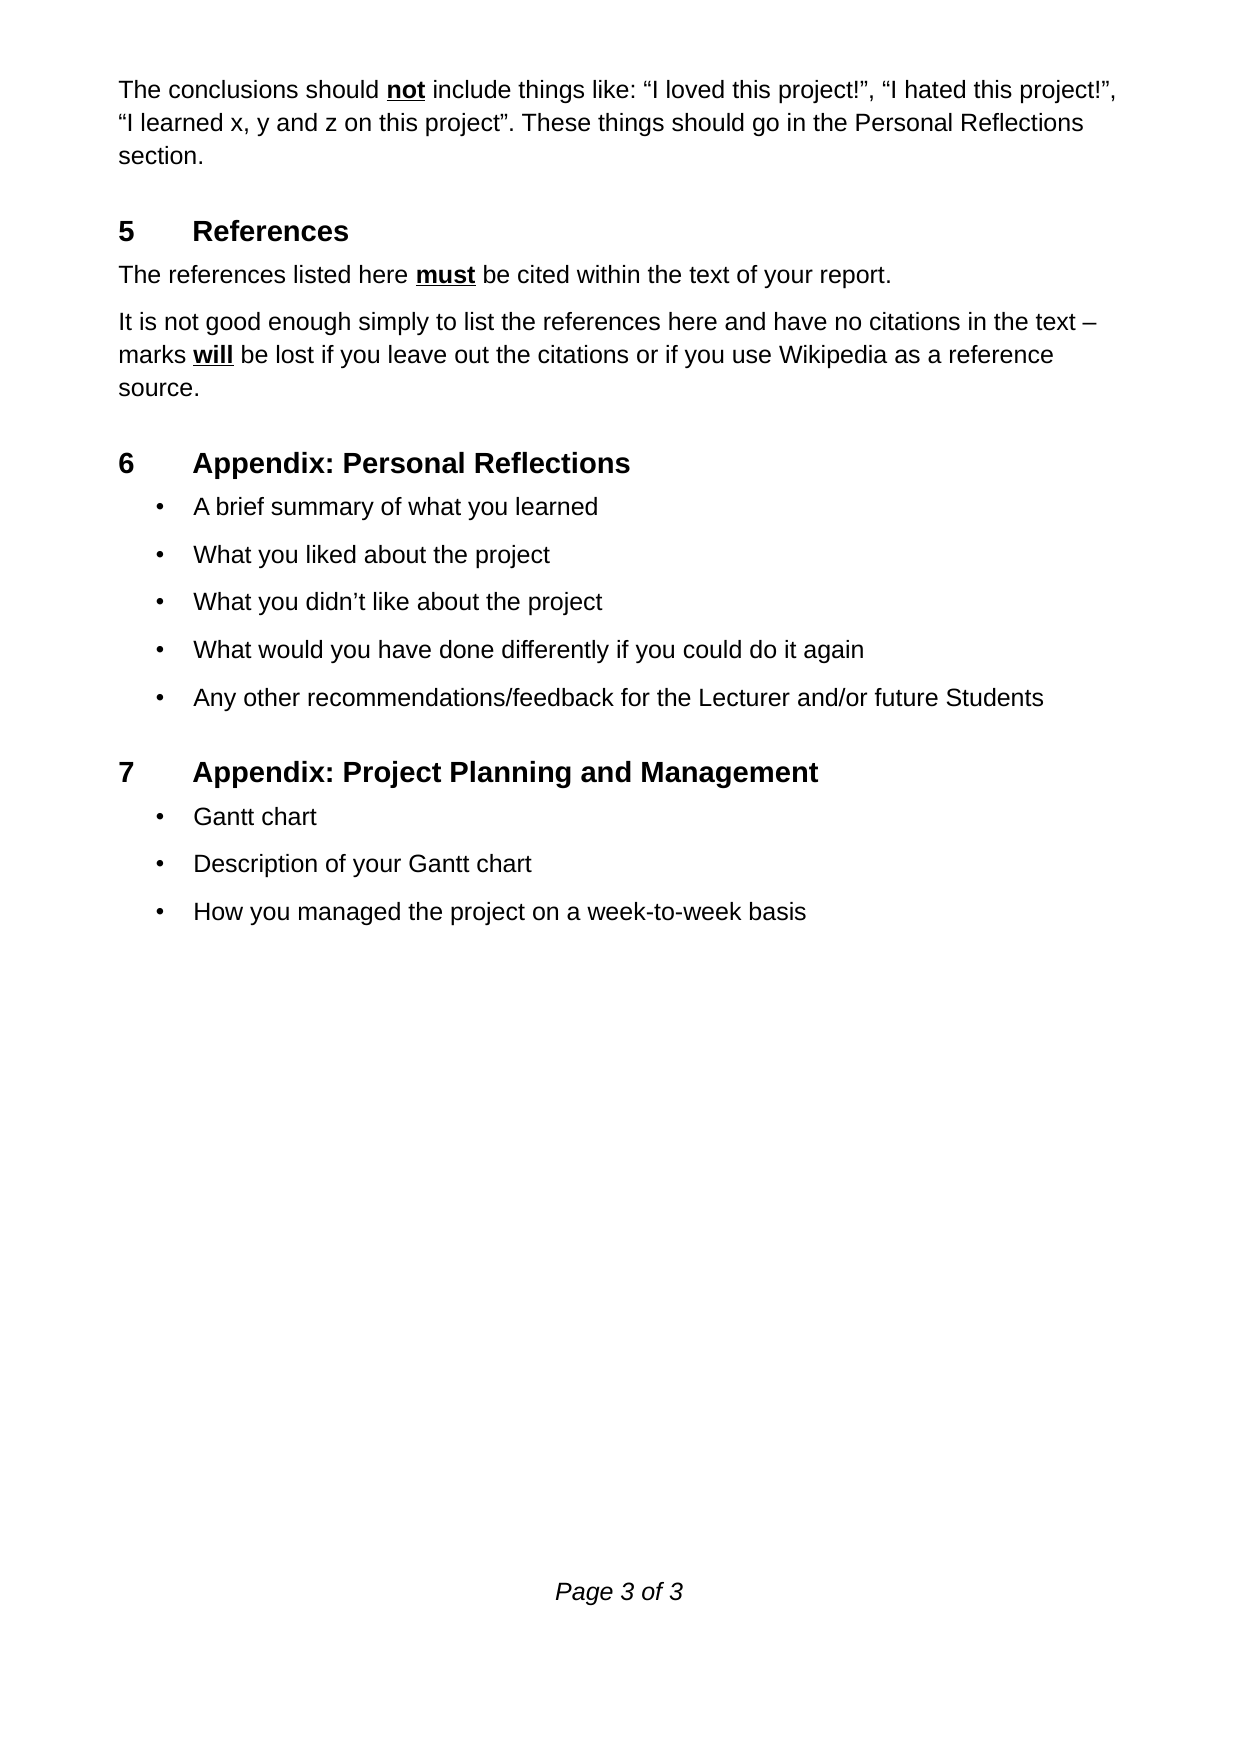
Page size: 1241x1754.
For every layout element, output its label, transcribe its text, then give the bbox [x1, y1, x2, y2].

list What you liked about the project [156, 540, 1122, 568]
list A brief summary of what you learned [156, 492, 1122, 521]
text It is not good enough simply to list the references here and have no citations in the text – marks will be lost if you leave out the citations or if you use Wikipedia as a reference source. [118, 307, 1122, 402]
list What you didn’t like about the project [156, 587, 1122, 616]
list Description of your Gantt chart [156, 849, 1122, 878]
list How you managed the project on a week-to-week basis [156, 897, 1122, 926]
text The conclusions should not include things like: “I loved this project!”, “I hated this project!”, “I learned x, y and z on this project”. These things should go in the Personal Reflections section. [118, 75, 1122, 170]
subtitle Appendix: Personal Reflections [118, 446, 1122, 479]
subtitle Appendix: Project Planning and Management [118, 756, 1122, 789]
list Gantt chart [156, 802, 1122, 830]
list What would you have done differently if you could do it again [156, 635, 1122, 664]
text The references listed here must be cited within the text of your report. [118, 260, 1122, 288]
subtitle References [118, 214, 1122, 247]
list Any other recommendations/feedback for the Lecturer and/or future Students [156, 683, 1122, 712]
